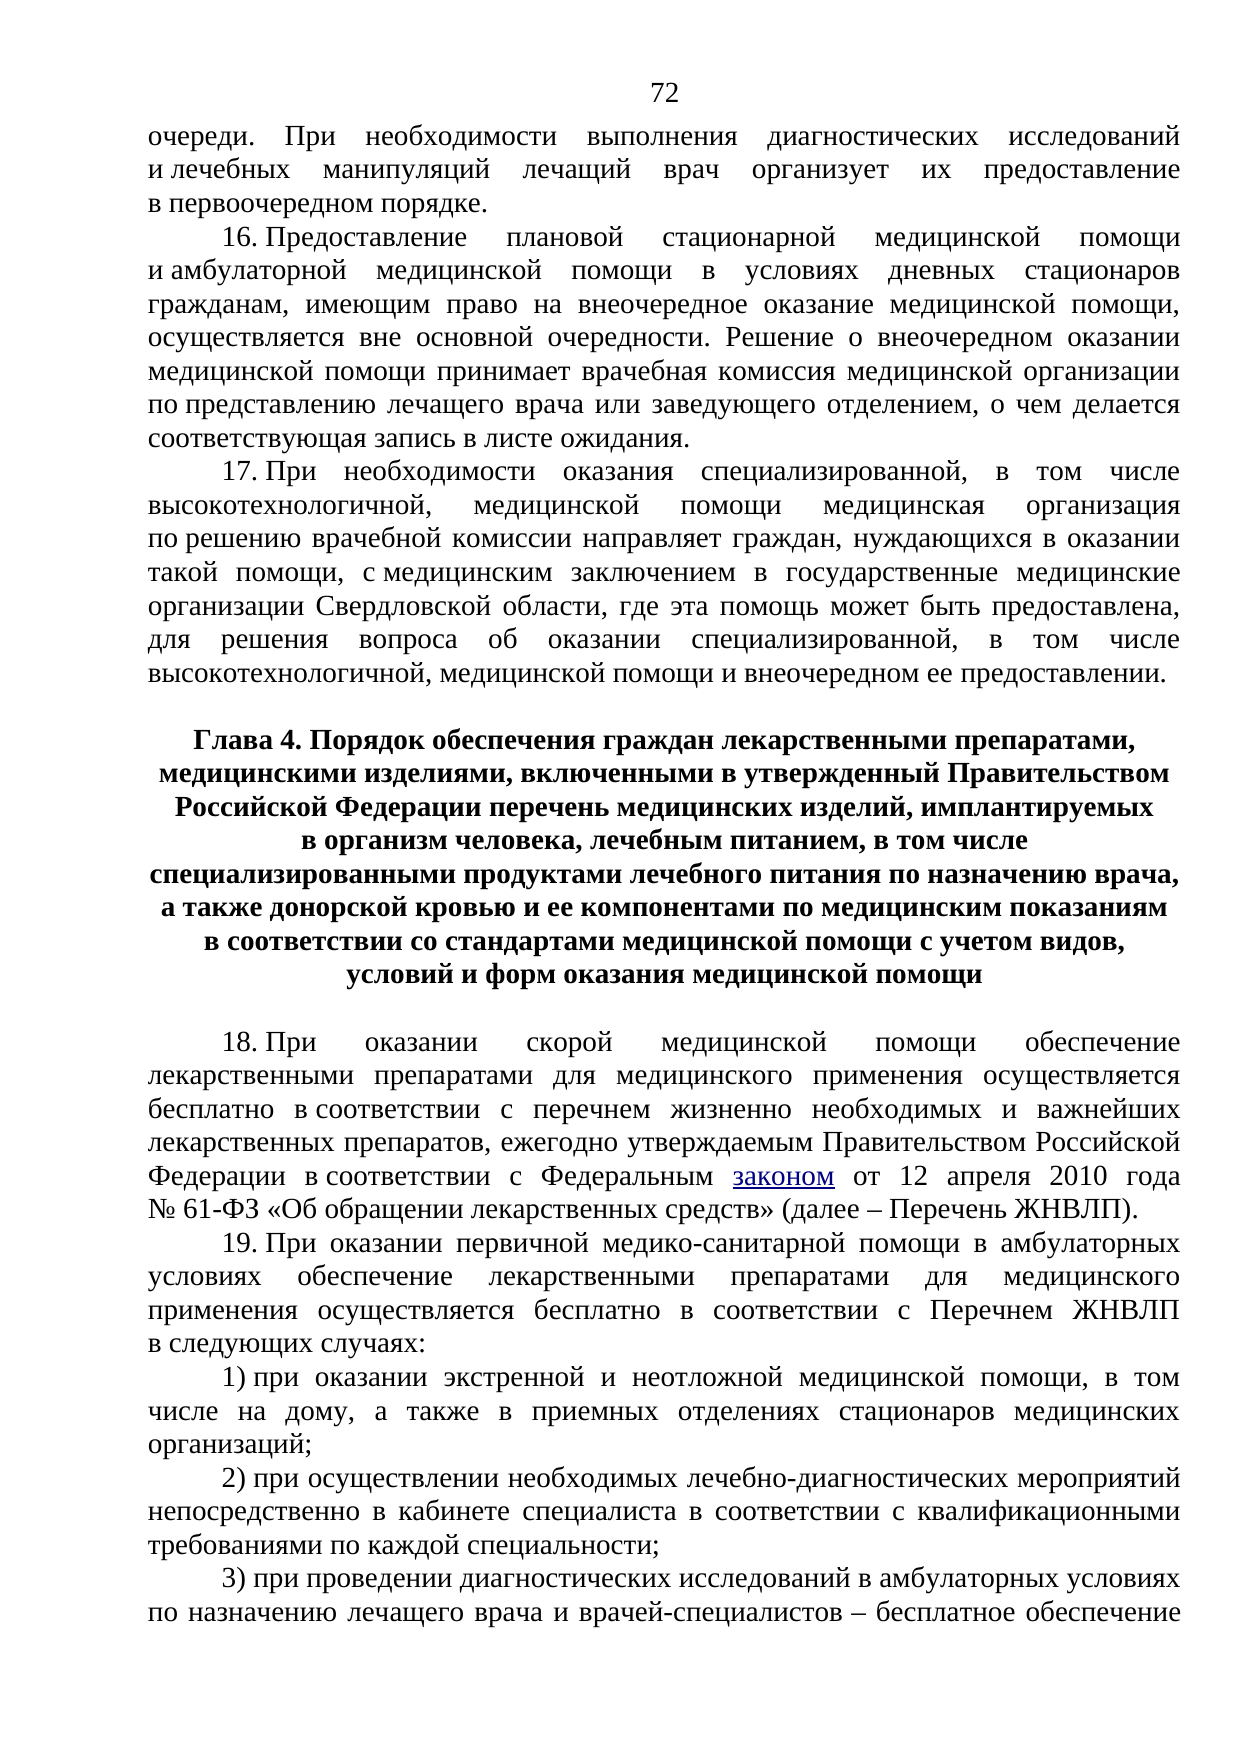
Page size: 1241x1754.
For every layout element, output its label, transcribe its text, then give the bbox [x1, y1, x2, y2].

text 19. При оказании первичной медико-санитарной помощи в амбулаторных условиях обеспечение лекарственными препаратами для медицинского применения осуществляется бесплатно в соответствии с Перечнем ЖНВЛП в следующих случаях: [148, 1225, 1181, 1359]
text Глава 4. Порядок обеспечения граждан лекарственными препаратами, медицинскими изделиями, включенными в утвержденный Правительством Российской Федерации перечень медицинских изделий, имплантируемых в организм человека, лечебным питанием, в том числе специализированными продуктами лечебного питания по назначению врача, а также донорской кровью и ее компонентами по медицинским показаниям в соответствии со стандартами медицинской помощи с учетом видов, условий и форм оказания медицинской помощи [148, 722, 1181, 990]
text 2) при осуществлении необходимых лечебно-диагностических мероприятий непосредственно в кабинете специалиста в соответствии с квалификационными требованиями по каждой специальности; [148, 1460, 1181, 1560]
text 18. При оказании скорой медицинской помощи обеспечение лекарственными препаратами для медицинского применения осуществляется бесплатно в соответствии с перечнем жизненно необходимых и важнейших лекарственных препаратов, ежегодно утверждаемым Правительством Российской Федерации в соответствии с Федеральным законом от 12 апреля 2010 года № 61‑ФЗ «Об обращении лекарственных средств» (далее – Перечень ЖНВЛП). [148, 1024, 1181, 1225]
text 3) при проведении диагностических исследований в амбулаторных условиях по назначению лечащего врача и врачей-специалистов – бесплатное обеспечение [148, 1560, 1181, 1627]
text 16. Предоставление плановой стационарной медицинской помощи и амбулаторной медицинской помощи в условиях дневных стационаров гражданам, имеющим право на внеочередное оказание медицинской помощи, осуществляется вне основной очередности. Решение о внеочередном оказании медицинской помощи принимает врачебная комиссия медицинской организации по представлению лечащего врача или заведующего отделением, о чем делается соответствующая запись в листе ожидания. [148, 219, 1181, 453]
text 17. При необходимости оказания специализированной, в том числе высокотехнологичной, медицинской помощи медицинская организация по решению врачебной комиссии направляет граждан, нуждающихся в оказании такой помощи, с медицинским заключением в государственные медицинские организации Свердловской области, где эта помощь может быть предоставлена, для решения вопроса об оказании специализированной, в том числе высокотехнологичной, медицинской помощи и внеочередном ее предоставлении. [148, 453, 1181, 688]
text 1) при оказании экстренной и неотложной медицинской помощи, в том числе на дому, а также в приемных отделениях стационаров медицинских организаций; [148, 1359, 1181, 1460]
text очереди. При необходимости выполнения диагностических исследований и лечебных манипуляций лечащий врач организует их предоставление в первоочередном порядке. [148, 118, 1181, 219]
